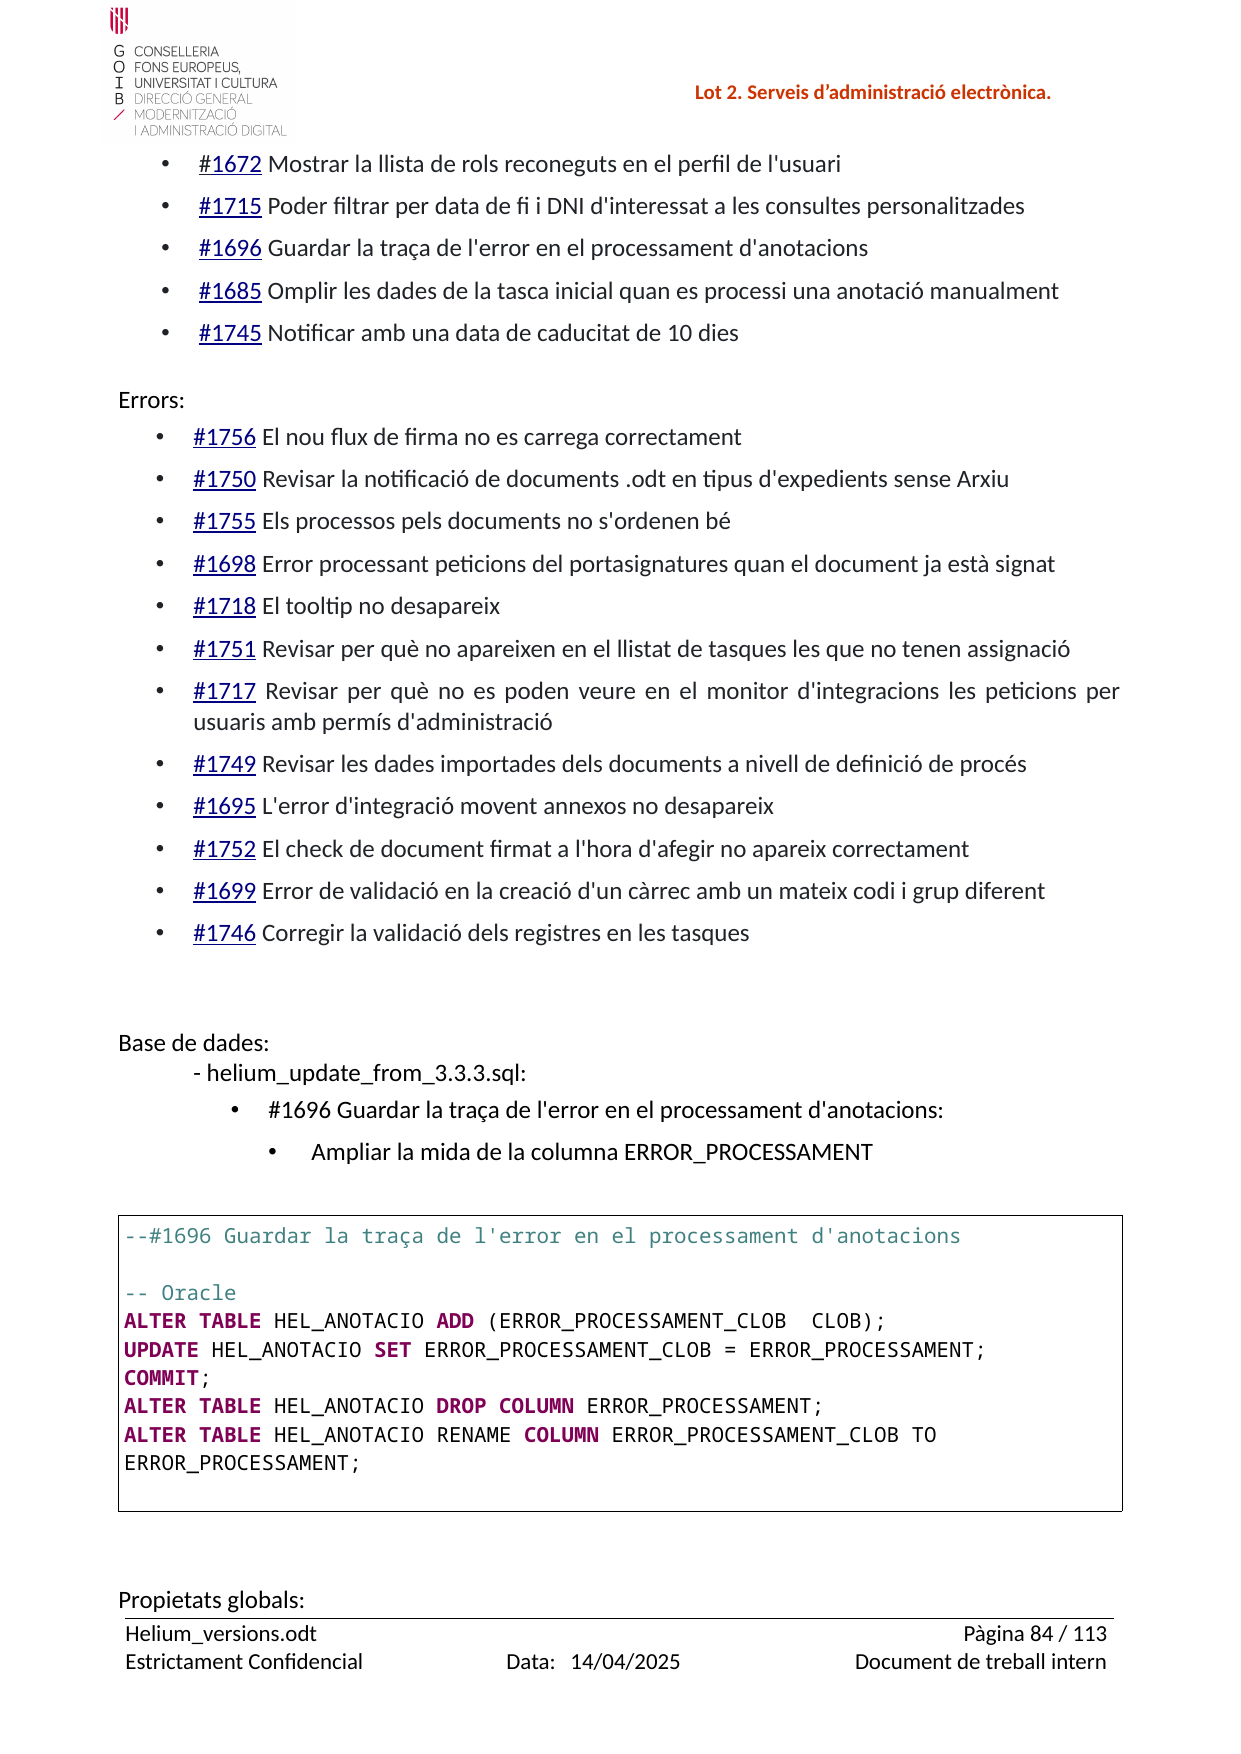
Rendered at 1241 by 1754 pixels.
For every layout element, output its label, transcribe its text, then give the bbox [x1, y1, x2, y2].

list #1745 Notificar amb una data de caducitat de 10 dies [161, 317, 1122, 348]
list #1755 Els processos pels documents no s'ordenen bé [156, 506, 1122, 536]
list #1672 Mostrar la llista de rols reconeguts en el perfil de l'usuari [161, 148, 1122, 178]
picture [100, 0, 297, 144]
list Ampliar la mida de la columna ERROR_PROCESSAMENT [268, 1136, 1122, 1167]
list #1718 El tooltip no desapareix [156, 590, 1122, 621]
list #1756 El nou flux de firma no es carrega correctament [156, 421, 1122, 451]
list #1696 Guardar la traça de l'error en el processament d'anotacions [161, 232, 1122, 263]
list #1685 Omplir les dades de la tasca inicial quan es processi una anotació manualment [161, 275, 1122, 305]
text Propietats globals: [118, 1584, 1122, 1615]
list #1750 Revisar la notificació de documents .odt en tipus d'expedients sense Arxiu [156, 463, 1122, 494]
list #1752 El check de document firmat a l'hora d'afegir no apareix correctament [156, 833, 1122, 863]
list #1749 Revisar les dades importades dels documents a nivell de definició de procés [156, 748, 1122, 778]
list #1698 Error processant peticions del portasignatures quan el document ja està signat [156, 548, 1122, 578]
list #1717 Revisar per què no es poden veure en el monitor d'integracions les peticions per usuaris amb permís d'administració [156, 675, 1122, 736]
list #1746 Corregir la validació dels registres en les tasques [156, 918, 1122, 948]
list #1696 Guardar la traça de l'error en el processament d'anotacions: [231, 1094, 1122, 1124]
text Base de dades: [118, 1027, 1122, 1057]
list #1715 Poder filtrar per data de fi i DNI d'interessat a les consultes personalitzades [161, 190, 1122, 221]
text - helium_update_from_3.3.3.sql: [118, 1057, 1122, 1088]
list #1699 Error de validació en la creació d'un càrrec amb un mateix codi i grup diferent [156, 875, 1122, 906]
text Errors: [118, 384, 1122, 415]
table_header --#1696 Guardar la traça de l'error en el processament d'anotacions -- Oracle ALTER TABLE HEL_ANOTACIO ADD (ERROR_PROCESSAMENT_CLOB CLOB); UPDATE HEL_ANOTACIO SET ERROR_PROCESSAMENT_CLOB = ERROR_PROCESSAMENT; COMMIT; ALTER TABLE HEL_ANOTACIO DROP COLUMN ERROR_PROCESSAMENT; ALTER TABLE HEL_ANOTACIO RENAME COLUMN ERROR_PROCESSAMENT_CLOB TO ERROR_PROCESSAMENT; [119, 1216, 1122, 1511]
list #1695 L'error d'integració movent annexos no desapareix [156, 790, 1122, 821]
list #1751 Revisar per què no apareixen en el llistat de tasques les que no tenen assignació [156, 633, 1122, 663]
